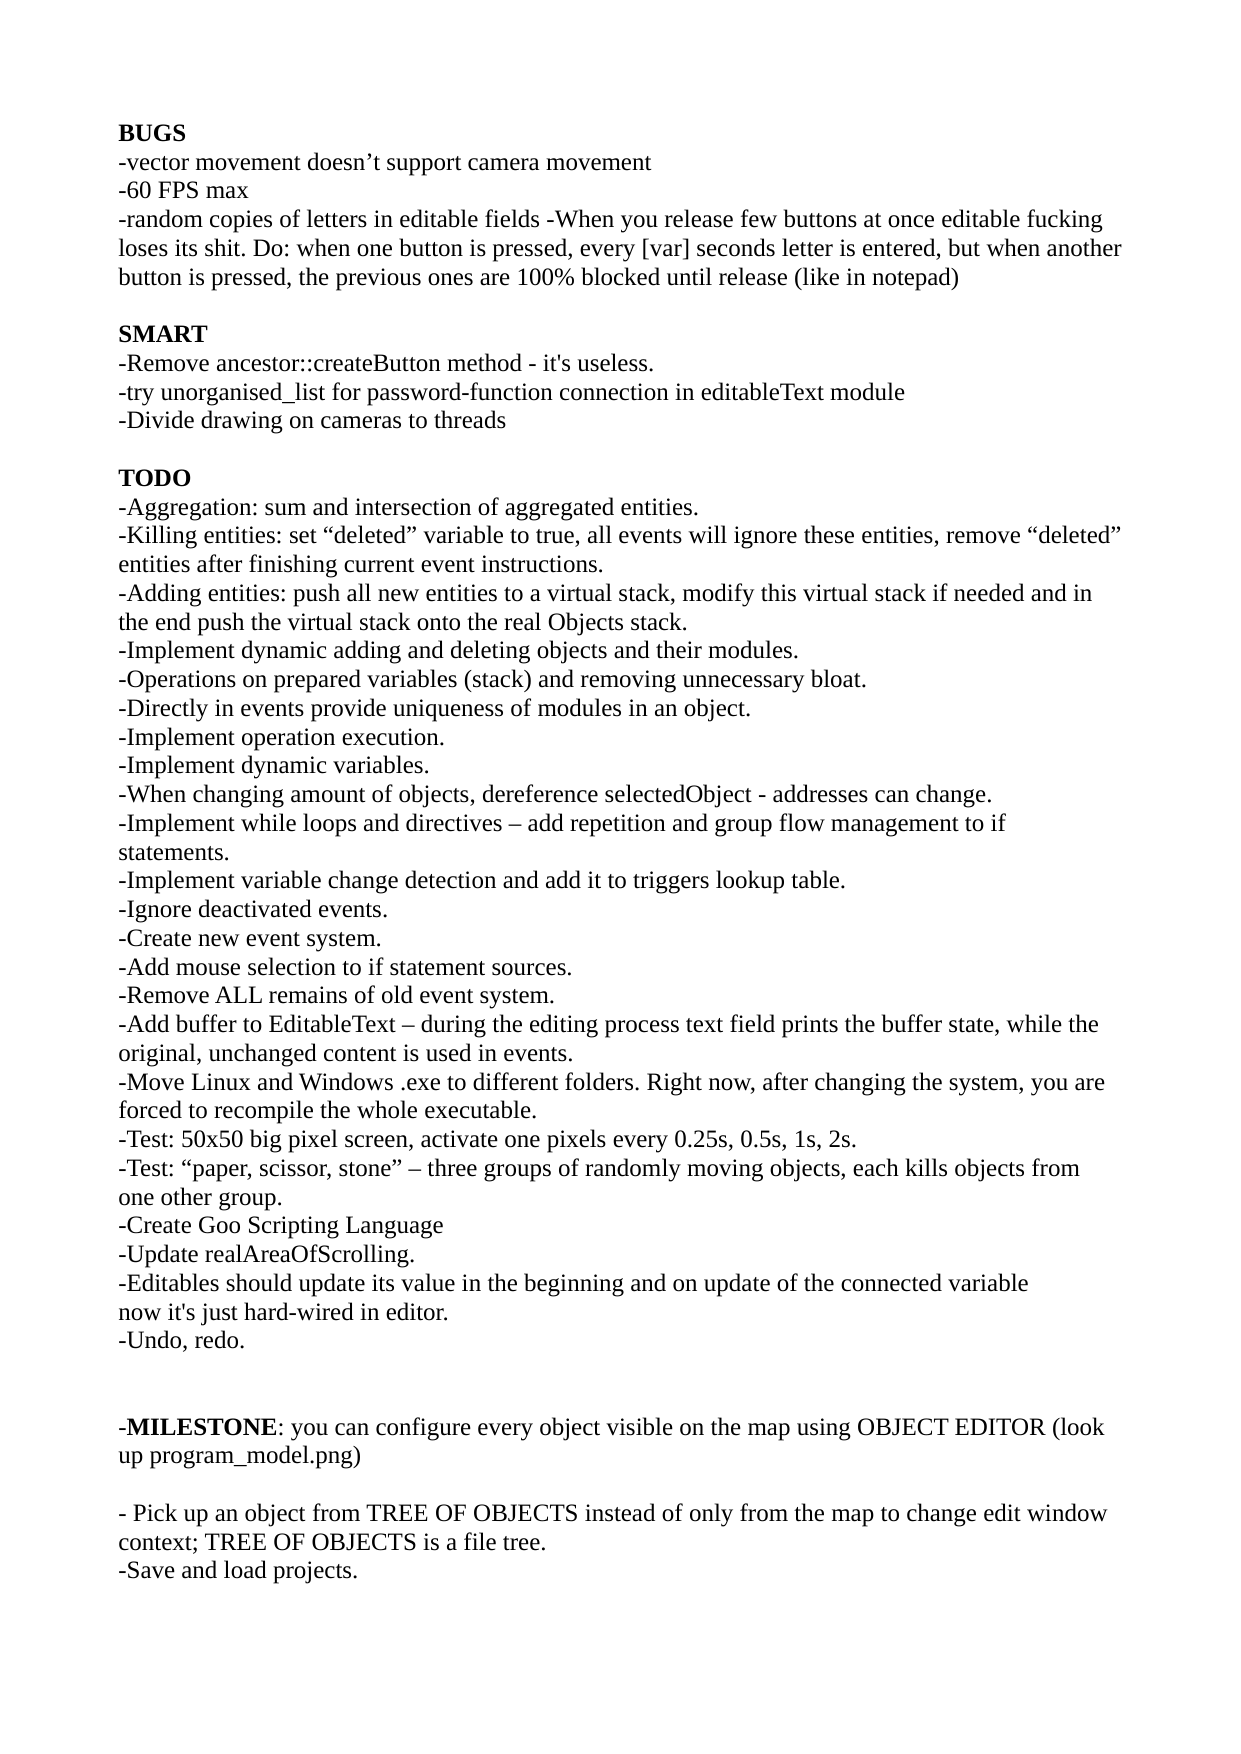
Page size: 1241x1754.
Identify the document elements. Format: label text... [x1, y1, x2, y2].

text -60 FPS max [118, 176, 1122, 204]
text -random copies of letters in editable fields -When you release few buttons at once editable fucking loses its shit. Do: when one button is pressed, every [var] seconds letter is entered, but when another button is pressed, the previous ones are 100% blocked until release (like in notepad) [118, 204, 1122, 291]
text -Implement dynamic variables. [118, 751, 1122, 779]
text -Remove ancestor::createButton method - it's useless. [118, 348, 1122, 377]
text -MILESTONE: you can configure every object visible on the map using OBJECT EDITOR (look up program_model.png) [118, 1412, 1122, 1469]
text -Editables should update its value in the beginning and on update of the connected variable [118, 1268, 1122, 1297]
text -Create new event system. [118, 923, 1122, 952]
text -Update realAreaOfScrolling. [118, 1239, 1122, 1268]
text -Save and load projects. [118, 1556, 1122, 1584]
text - Pick up an object from TREE OF OBJECTS instead of only from the map to change edit window context; TREE OF OBJECTS is a file tree. [118, 1498, 1122, 1556]
text -Implement while loops and directives – add repetition and group flow management to if statements. [118, 808, 1122, 866]
text -When changing amount of objects, dereference selectedObject - addresses can change. [118, 779, 1122, 808]
text -Implement variable change detection and add it to triggers lookup table. [118, 866, 1122, 894]
text -Divide drawing on cameras to threads [118, 406, 1122, 434]
text -Test: 50x50 big pixel screen, activate one pixels every 0.25s, 0.5s, 1s, 2s. [118, 1124, 1122, 1153]
text TODO [118, 463, 1122, 492]
text -Directly in events provide uniqueness of modules in an object. [118, 693, 1122, 722]
text -Add mouse selection to if statement sources. [118, 952, 1122, 981]
text -try unorganised_list for password-function connection in editableText module [118, 377, 1122, 406]
text -Undo, redo. [118, 1326, 1122, 1354]
text -Add buffer to EditableText – during the editing process text field prints the buffer state, while the original, unchanged content is used in events. [118, 1009, 1122, 1067]
text -Ignore deactivated events. [118, 894, 1122, 923]
text now it's just hard-wired in editor. [118, 1297, 1122, 1326]
text -Killing entities: set “deleted” variable to true, all events will ignore these entities, remove “deleted” entities after finishing current event instructions. [118, 521, 1122, 578]
text SMART [118, 319, 1122, 348]
text -Adding entities: push all new entities to a virtual stack, modify this virtual stack if needed and in the end push the virtual stack onto the real Objects stack. [118, 578, 1122, 636]
text -vector movement doesn’t support camera movement [118, 147, 1122, 176]
text -Operations on prepared variables (stack) and removing unnecessary bloat. [118, 664, 1122, 693]
text -Implement dynamic adding and deleting objects and their modules. [118, 636, 1122, 664]
text BUGS [118, 118, 1122, 147]
text -Create Goo Scripting Language [118, 1211, 1122, 1239]
text -Move Linux and Windows .exe to different folders. Right now, after changing the system, you are forced to recompile the whole executable. [118, 1067, 1122, 1124]
text -Implement operation execution. [118, 722, 1122, 751]
text -Remove ALL remains of old event system. [118, 981, 1122, 1009]
text -Aggregation: sum and intersection of aggregated entities. [118, 492, 1122, 521]
text -Test: “paper, scissor, stone” – three groups of randomly moving objects, each kills objects from one other group. [118, 1153, 1122, 1211]
